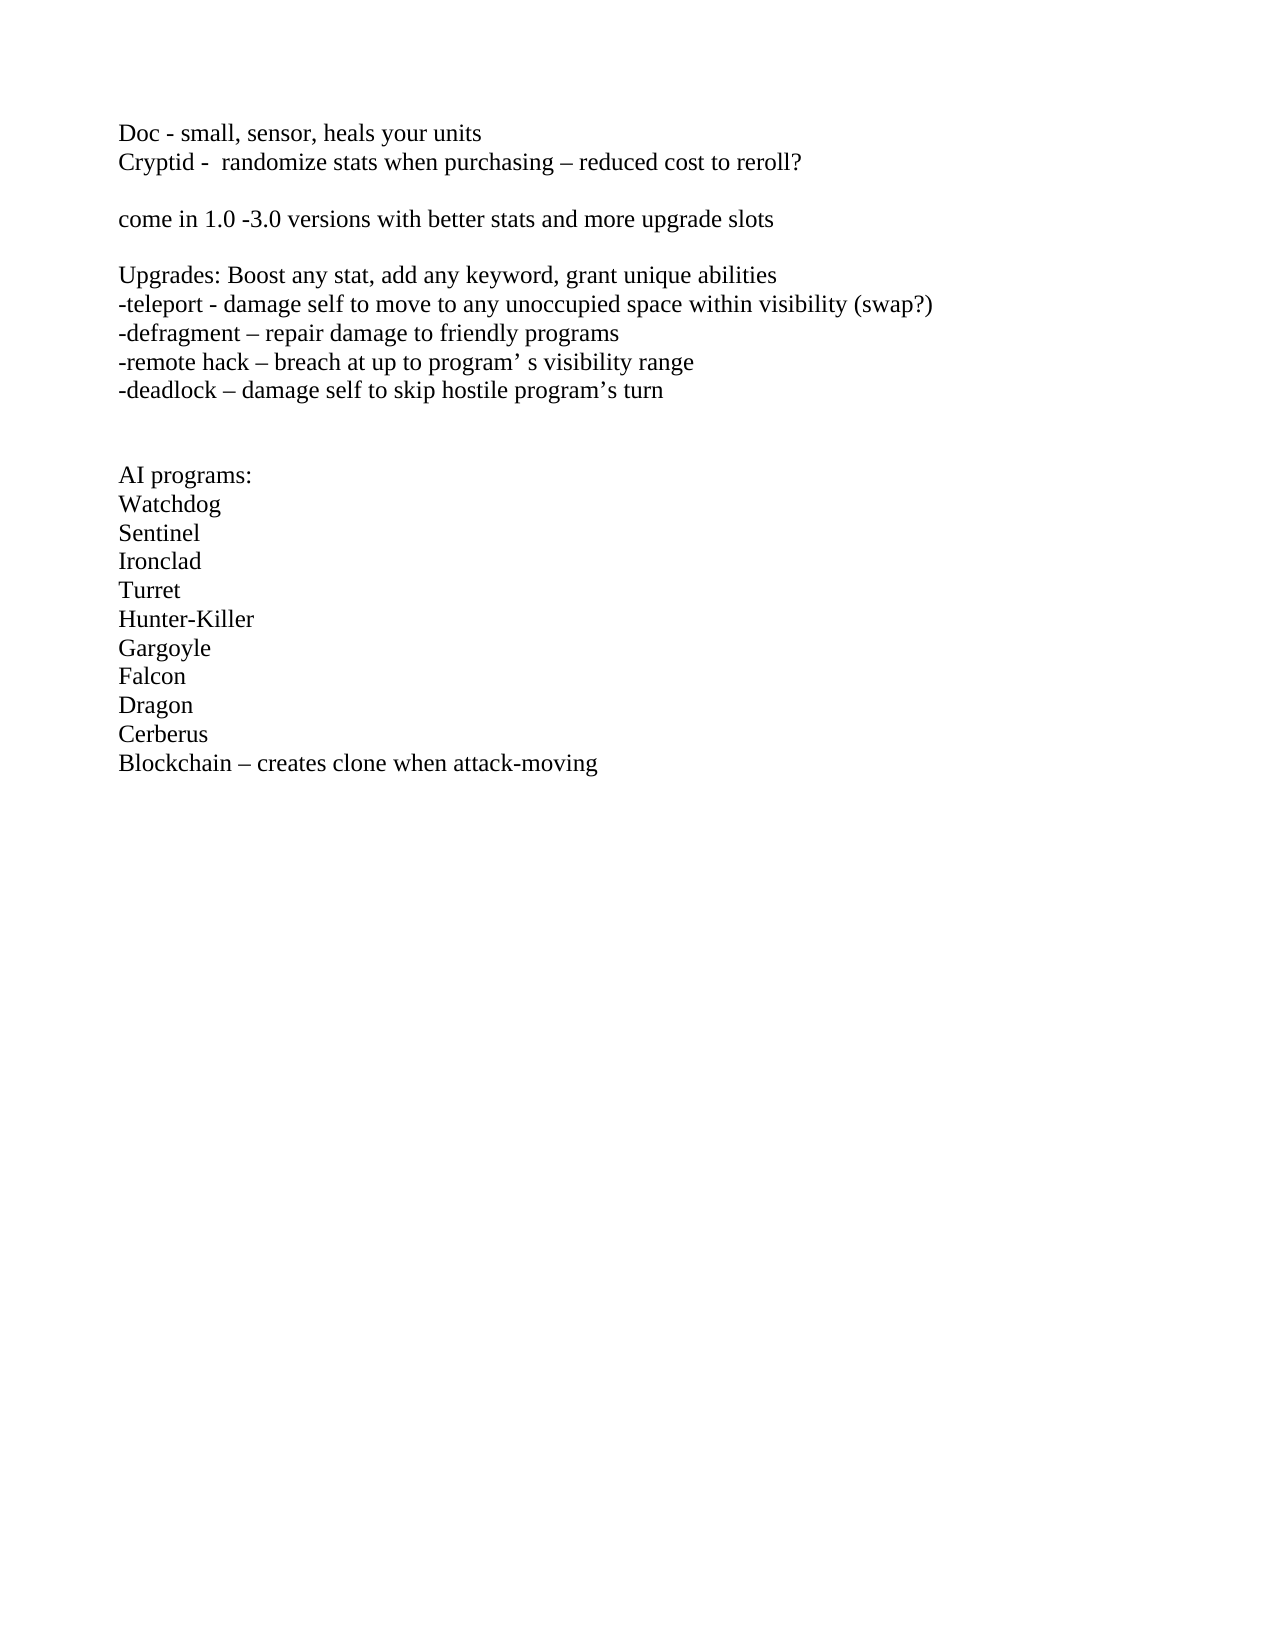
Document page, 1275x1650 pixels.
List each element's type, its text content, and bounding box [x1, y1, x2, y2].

text Hunter-Killer [118, 604, 1157, 633]
text -teleport - damage self to move to any unoccupied space within visibility (swap?) [118, 289, 1157, 318]
text Sentinel [118, 518, 1157, 546]
text Dragon [118, 690, 1157, 719]
text Cryptid - randomize stats when purchasing – reduced cost to reroll? [118, 147, 1157, 176]
text Ironclad [118, 546, 1157, 575]
text Upgrades: Boost any stat, add any keyword, grant unique abilities [118, 260, 1157, 289]
text -remote hack – breach at up to program’ s visibility range [118, 347, 1157, 375]
text Watchdog [118, 489, 1157, 518]
text come in 1.0 -3.0 versions with better stats and more upgrade slots [118, 204, 1157, 232]
text Cerberus [118, 719, 1157, 748]
text Gargoyle [118, 633, 1157, 661]
text Falcon [118, 661, 1157, 690]
text -defragment – repair damage to friendly programs [118, 318, 1157, 347]
text Turret [118, 575, 1157, 604]
text -deadlock – damage self to skip hostile program’s turn [118, 375, 1157, 404]
text Doc - small, sensor, heals your units [118, 118, 1157, 147]
text AI programs: [118, 460, 1157, 489]
text Blockchain – creates clone when attack-moving [118, 748, 1157, 776]
